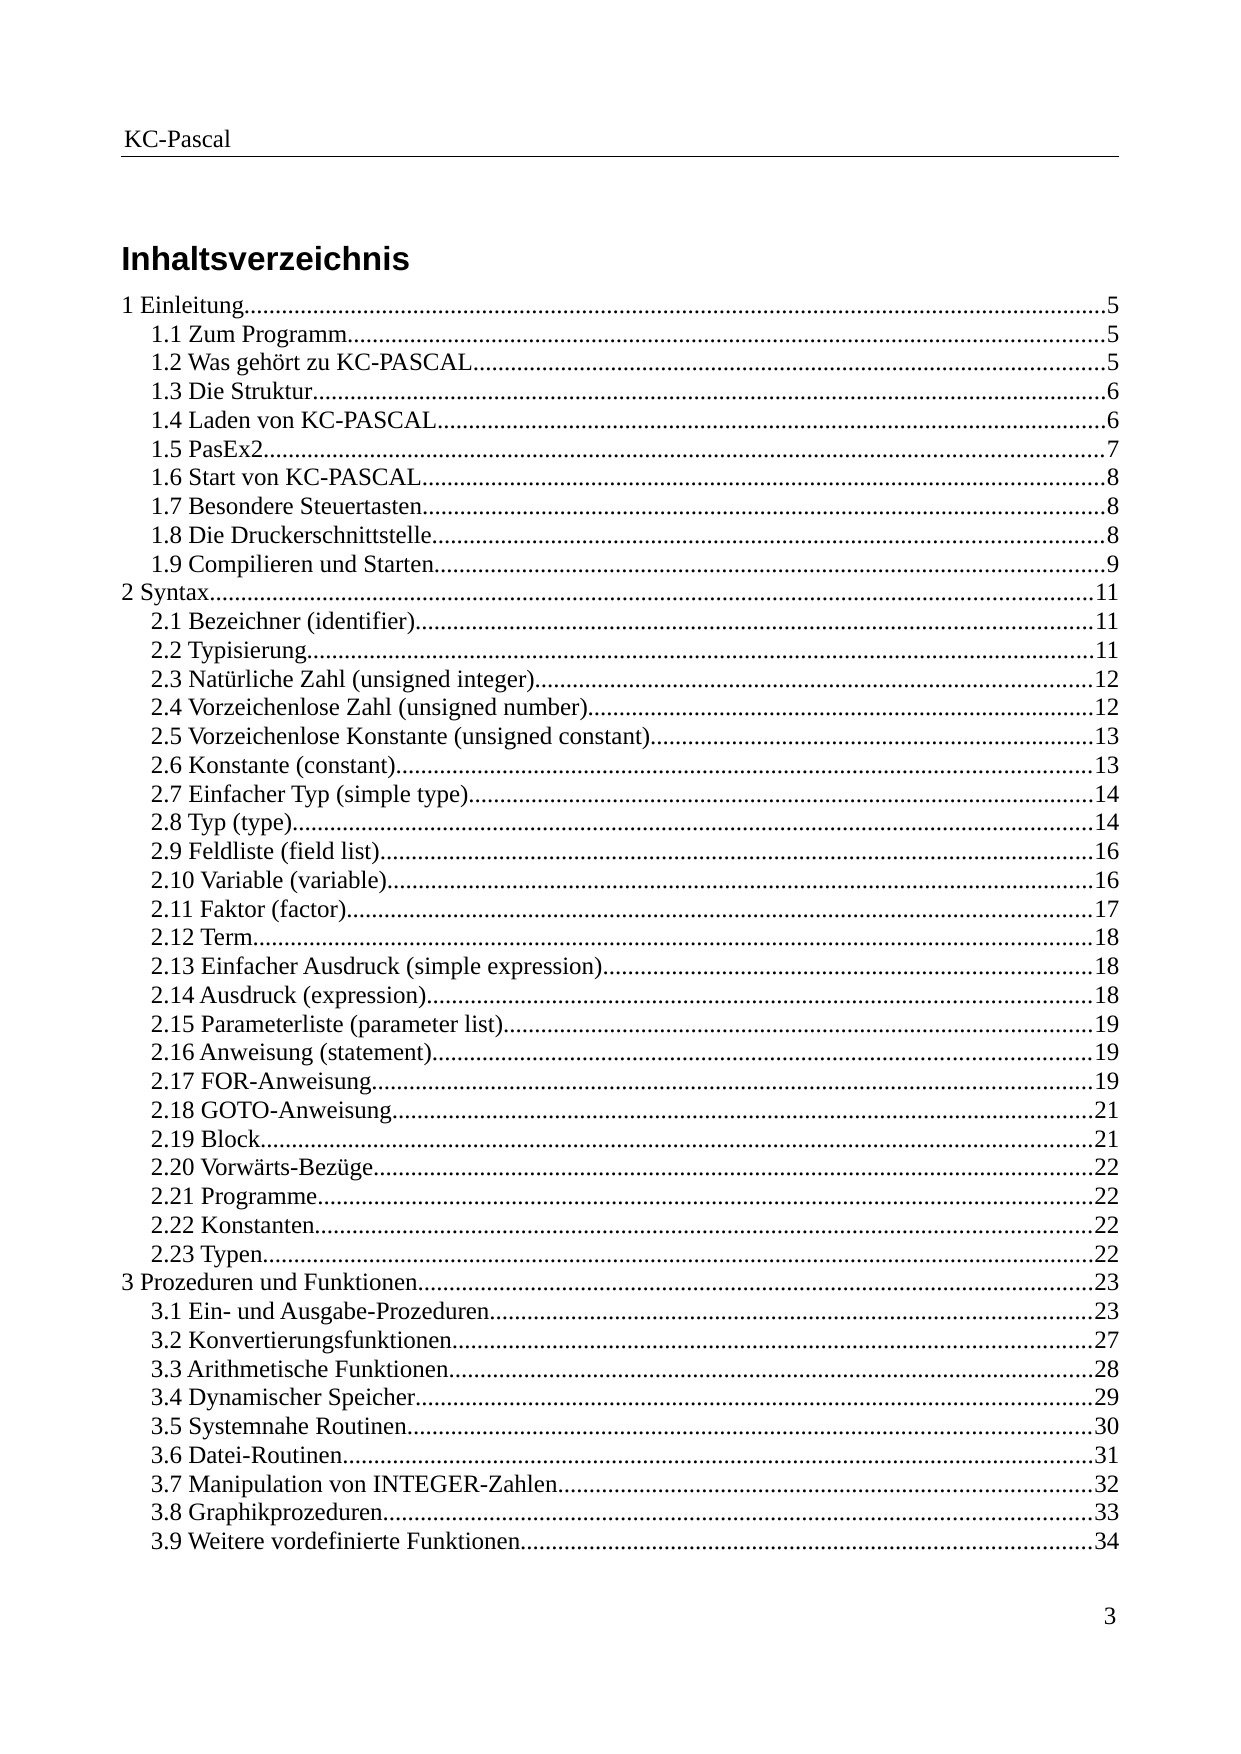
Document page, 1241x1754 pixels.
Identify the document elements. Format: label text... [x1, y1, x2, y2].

text 2.7 Einfacher Typ (simple type) 14 [151, 779, 1119, 807]
text 2.3 Natürliche Zahl (unsigned integer) 12 [151, 664, 1119, 692]
text 2.10 Variable (variable) 16 [151, 865, 1119, 894]
text 2.23 Typen 22 [151, 1239, 1119, 1267]
text 2.13 Einfacher Ausdruck (simple expression) 18 [151, 951, 1119, 980]
text 2.22 Konstanten 22 [151, 1210, 1119, 1239]
text 2.12 Term 18 [151, 922, 1119, 951]
text 1.4 Laden von KC-PASCAL 6 [151, 405, 1119, 434]
text 3.7 Manipulation von INTEGER-Zahlen 32 [151, 1469, 1119, 1497]
text 2.4 Vorzeichenlose Zahl (unsigned number) 12 [151, 692, 1119, 721]
text 2.20 Vorwärts-Bezüge 22 [151, 1152, 1119, 1181]
text 2 Syntax 11 [121, 577, 1119, 606]
text 2.15 Parameterliste (parameter list) 19 [151, 1009, 1119, 1037]
text 3.9 Weitere vordefinierte Funktionen 34 [151, 1526, 1119, 1555]
text 2.19 Block 21 [151, 1124, 1119, 1152]
text 1.7 Besondere Steuertasten 8 [151, 491, 1119, 520]
text 3.2 Konvertierungsfunktionen 27 [151, 1325, 1119, 1354]
text 1 Einleitung 5 [121, 290, 1119, 319]
text 1.9 Compilieren und Starten 9 [151, 549, 1119, 577]
text 2.14 Ausdruck (expression) 18 [151, 980, 1119, 1009]
text 3.4 Dynamischer Speicher 29 [151, 1382, 1119, 1411]
text 2.1 Bezeichner (identifier) 11 [151, 606, 1119, 635]
text 2.8 Typ (type) 14 [151, 807, 1119, 836]
text 2.5 Vorzeichenlose Konstante (unsigned constant) 13 [151, 721, 1119, 750]
text 1.2 Was gehört zu KC-PASCAL 5 [151, 347, 1119, 376]
subtitle Inhaltsverzeichnis [121, 239, 1119, 277]
text 2.9 Feldliste (field list) 16 [151, 836, 1119, 865]
text 3 Prozeduren und Funktionen 23 [121, 1267, 1119, 1296]
text 1.5 PasEx2 7 [151, 434, 1119, 462]
text 2.2 Typisierung 11 [151, 635, 1119, 664]
text 1.8 Die Druckerschnittstelle 8 [151, 520, 1119, 549]
text 1.1 Zum Programm 5 [151, 319, 1119, 347]
text 1.6 Start von KC-PASCAL 8 [151, 462, 1119, 491]
text 3.8 Graphikprozeduren 33 [151, 1497, 1119, 1526]
text 3.1 Ein- und Ausgabe-Prozeduren 23 [151, 1296, 1119, 1325]
text 3.3 Arithmetische Funktionen 28 [151, 1354, 1119, 1382]
text 2.11 Faktor (factor) 17 [151, 894, 1119, 922]
text 2.18 GOTO-Anweisung 21 [151, 1095, 1119, 1124]
text 2.16 Anweisung (statement) 19 [151, 1037, 1119, 1066]
text 3.6 Datei-Routinen 31 [151, 1440, 1119, 1469]
text 2.21 Programme 22 [151, 1181, 1119, 1210]
text 2.17 FOR-Anweisung 19 [151, 1066, 1119, 1095]
text 1.3 Die Struktur 6 [151, 376, 1119, 405]
text 3.5 Systemnahe Routinen 30 [151, 1411, 1119, 1440]
text 2.6 Konstante (constant) 13 [151, 750, 1119, 779]
